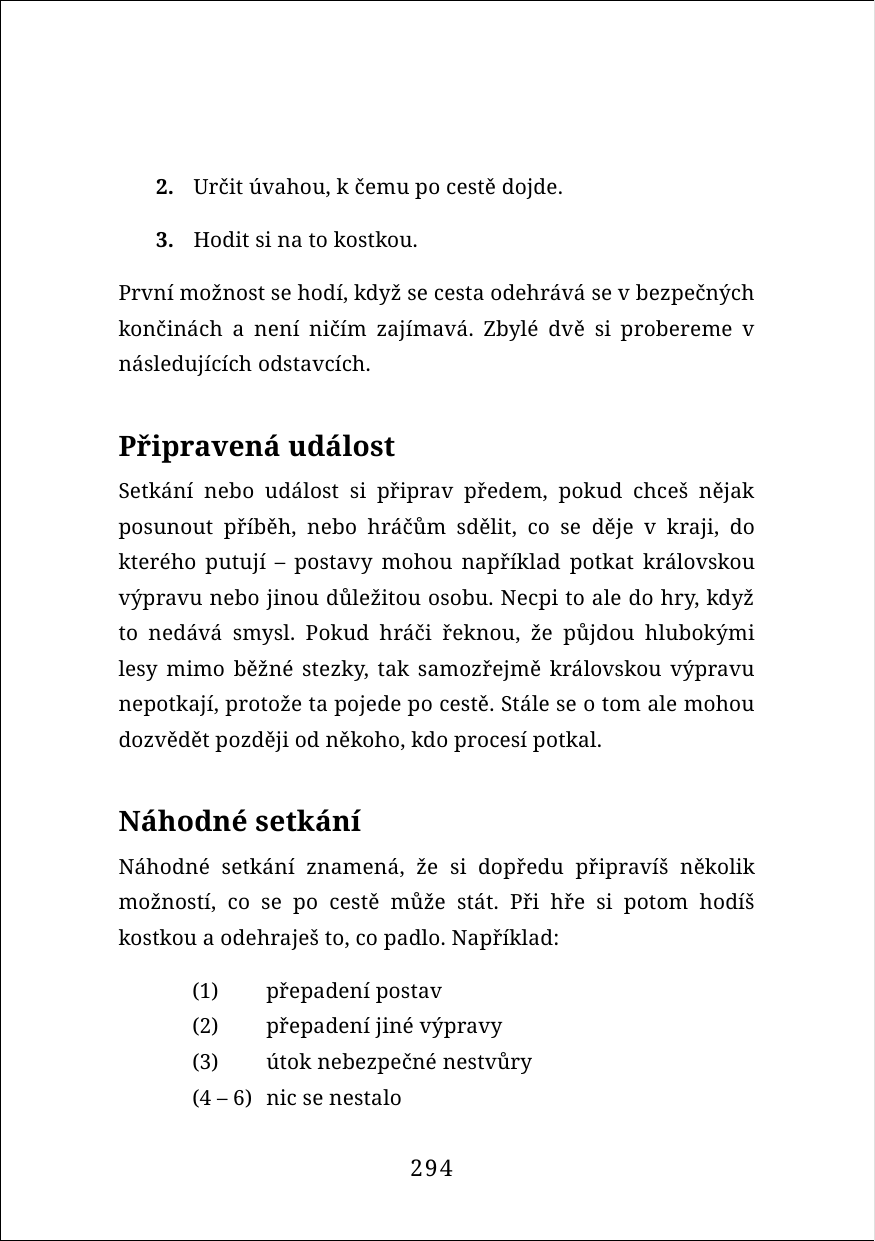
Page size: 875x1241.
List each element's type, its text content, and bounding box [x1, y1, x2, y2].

text Setkání nebo událost si připrav předem, pokud chceš nějak posunout příběh, nebo hráčům sdělit, co se děje v kraji, do kterého putují – postavy mohou například potkat královskou výpravu nebo jinou důležitou osobu. Necpi to ale do hry, když to nedává smysl. Pokud hráči řeknou, že půjdou hlubokými lesy mimo běžné stezky, tak samozřejmě královskou výpravu nepotkají, protože ta pojede po cestě. Stále se o tom ale mohou dozvědět později od někoho, kdo procesí potkal. [118, 476, 756, 753]
text (1) přepadení postav (2) přepadení jiné výpravy (3) útok nebezpečné nestvůry (4 – 6) nic se nestalo [192, 976, 756, 1111]
text Náhodné setkání znamená, že si dopředu připravíš několik možností, co se po cestě může stát. Při hře si potom hodíš kostkou a odehraješ to, co padlo. Například: [118, 852, 756, 951]
list Hodit si na to kostkou. [156, 225, 756, 253]
text První možnost se hodí, když se cesta odehrává se v bezpečných končinách a není ničím zajímavá. Zbylé dvě si probereme v následujících odstavcích. [118, 278, 756, 378]
list Určit úvahou, k čemu po cestě dojde. [156, 172, 756, 200]
subtitle Připravená událost [118, 426, 756, 464]
subtitle Náhodné setkání [118, 802, 756, 840]
